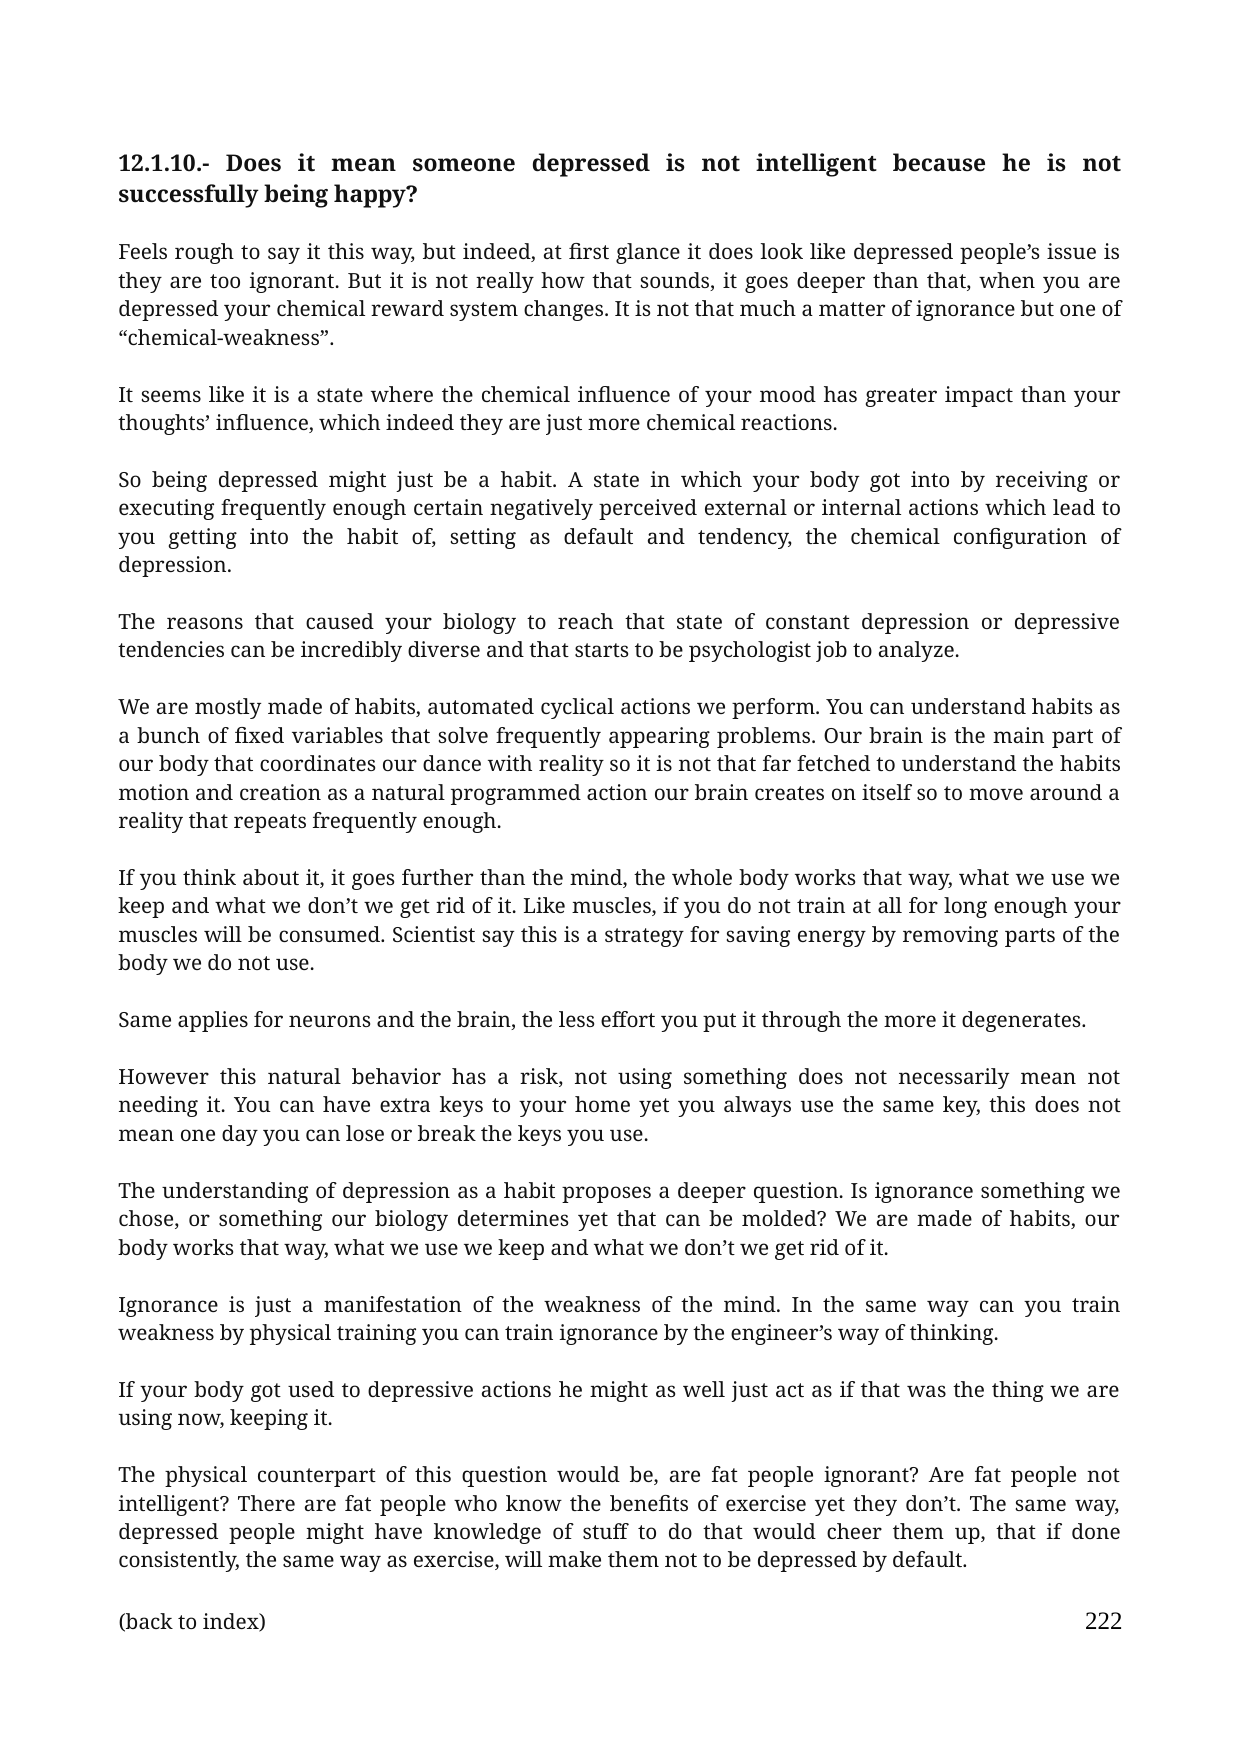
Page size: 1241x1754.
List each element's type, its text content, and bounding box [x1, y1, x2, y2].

text Ignorance is just a manifestation of the weakness of the mind. In the same way can you train weakness by physical training you can train ignorance by the engineer’s way of thinking. [118, 1290, 1122, 1347]
text Feels rough to say it this way, but indeed, at first glance it does look like depressed people’s issue is they are too ignorant. But it is not really how that sounds, it goes deeper than that, when you are depressed your chemical reward system changes. It is not that much a matter of ignorance but one of “chemical-weakness”. [118, 237, 1122, 351]
text If you think about it, it goes further than the mind, the whole body works that way, what we use we keep and what we don’t we get rid of it. Like muscles, if you do not train at all for long enough your muscles will be consumed. Scientist say this is a strategy for saving energy by removing parts of the body we do not use. [118, 863, 1122, 977]
text However this natural behavior has a risk, not using something does not necessarily mean not needing it. You can have extra keys to your home yet you always use the same key, this does not mean one day you can lose or break the keys you use. [118, 1062, 1122, 1147]
text It seems like it is a state where the chemical influence of your mood has greater impact than your thoughts’ influence, which indeed they are just more chemical reactions. [118, 380, 1122, 437]
text 12.1.10.- Does it mean someone depressed is not intelligent because he is not successfully being happy? [118, 147, 1122, 209]
text Same applies for neurons and the brain, the less effort you put it through the more it degenerates. [118, 1005, 1122, 1034]
text So being depressed might just be a habit. A state in which your body got into by receiving or executing frequently enough certain negatively perceived external or internal actions which lead to you getting into the habit of, setting as default and tendency, the chemical configuration of depression. [118, 465, 1122, 579]
text We are mostly made of habits, automated cyclical actions we perform. You can understand habits as a bunch of fixed variables that solve frequently appearing problems. Our brain is the main part of our body that coordinates our dance with reality so it is not that far fetched to understand the habits motion and creation as a natural programmed action our brain creates on itself so to move around a reality that repeats frequently enough. [118, 692, 1122, 835]
text The reasons that caused your biology to reach that state of constant depression or depressive tendencies can be incredibly diverse and that starts to be psychologist job to analyze. [118, 607, 1122, 664]
text The understanding of depression as a habit proposes a deeper question. Is ignorance something we chose, or something our biology determines yet that can be molded? We are made of habits, our body works that way, what we use we keep and what we don’t we get rid of it. [118, 1176, 1122, 1261]
text If your body got used to depressive actions he might as well just act as if that was the thing we are using now, keeping it. [118, 1375, 1122, 1432]
text The physical counterpart of this question would be, are fat people ignorant? Are fat people not intelligent? There are fat people who know the benefits of exercise yet they don’t. The same way, depressed people might have knowledge of stuff to do that would cheer them up, that if done consistently, the same way as exercise, will make them not to be depressed by default. [118, 1460, 1122, 1574]
